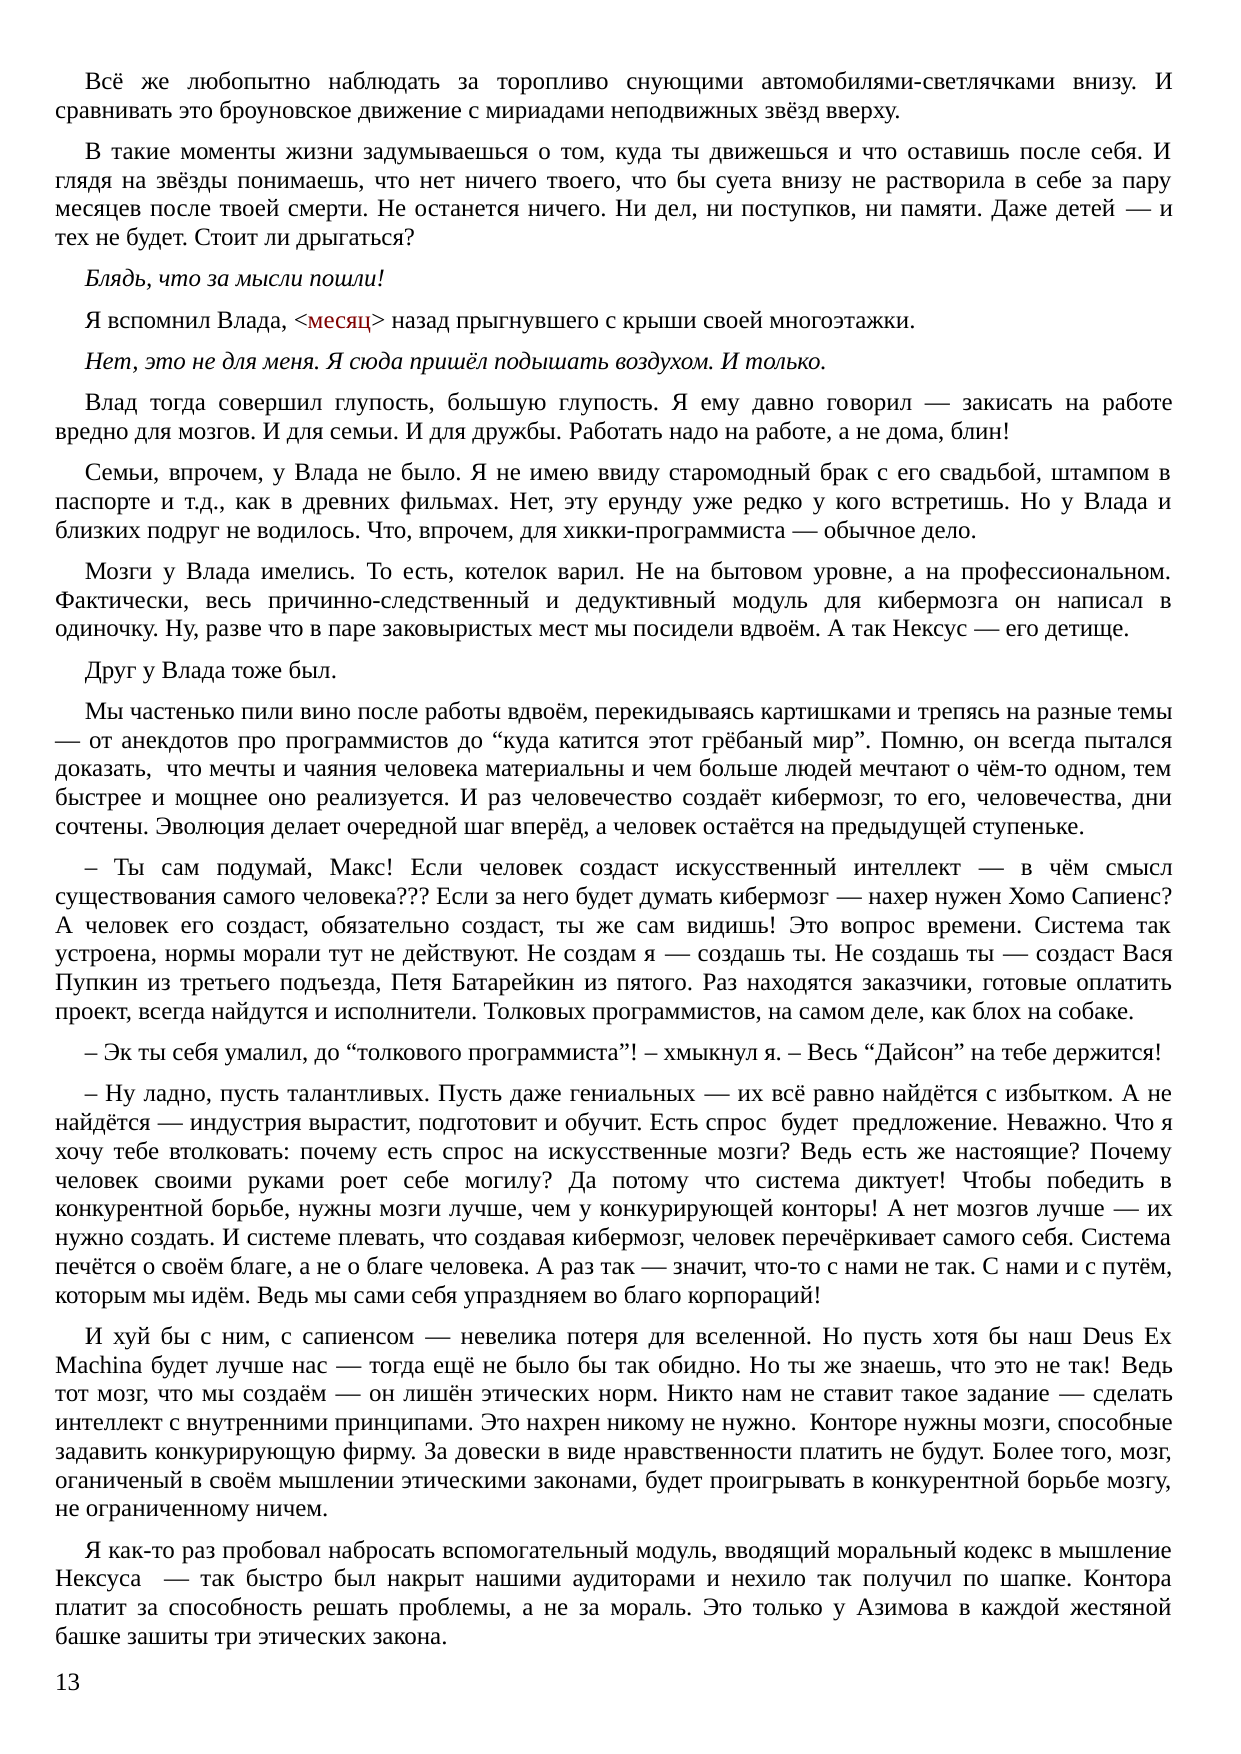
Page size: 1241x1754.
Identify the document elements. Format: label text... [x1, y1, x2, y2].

text – Ну ладно, пусть талантливых. Пусть даже гениальных — их всё равно найдётся с избытком. А не найдётся — индустрия вырастит, подготовит и обучит. Есть спрос будет предложение. Неважно. Что я хочу тебе втолковать: почему есть спрос на искусственные мозги? Ведь есть же настоящие? Почему человек своими руками роет себе могилу? Да потому что система диктует! Чтобы победить в конкурентной борьбе, нужны мозги лучше, чем у конкурирующей конторы! А нет мозгов лучше — их нужно создать. И системе плевать, что создавая кибермозг, человек перечёркивает самого себя. Система печётся о своём благе, а не о благе человека. А раз так — значит, что-то с нами не так. С нами и с путём, которым мы идём. Ведь мы сами себя упраздняем во благо корпораций! [55, 1078, 1173, 1308]
text Я как-то раз пробовал набросать вспомогательный модуль, вводящий моральный кодекс в мышление Нексуса — так быстро был накрыт нашими аудиторами и нехило так получил по шапке. Контора платит за способность решать проблемы, а не за мораль. Это только у Азимова в каждой жестяной башке зашиты три этических закона. [55, 1535, 1173, 1650]
text Друг у Влада тоже был. [55, 655, 1173, 683]
text Всё же любопытно наблюдать за торопливо снующими автомобилями-светлячками внизу. И сравнивать это броуновское движение с мириадами неподвижных звёзд вверху. [55, 66, 1173, 123]
text Влад тогда совершил глупость, большую глупость. Я ему давно говорил — закисать на работе вредно для мозгов. И для семьи. И для дружбы. Работать надо на работе, а не дома, блин! [55, 387, 1173, 445]
text Мозги у Влада имелись. То есть, котелок варил. Не на бытовом уровне, а на профессиональном. Фактически, весь причинно-следственный и дедуктивный модуль для кибермозга он написал в одиночку. Ну, разве что в паре заковыристых мест мы посидели вдвоём. А так Нексус — его детище. [55, 556, 1173, 642]
text В такие моменты жизни задумываешься о том, куда ты движешься и что оставишь после себя. И глядя на звёзды понимаешь, что нет ничего твоего, что бы суета внизу не растворила в себе за пару месяцев после твоей смерти. Не останется ничего. Ни дел, ни поступков, ни памяти. Даже детей — и тех не будет. Стоит ли дрыгаться? [55, 136, 1173, 251]
text – Эк ты себя умалил, до “толкового программиста”! – хмыкнул я. – Весь “Дайсон” на тебе держится! [55, 1037, 1173, 1066]
text Я вспомнил Влада, <месяц> назад прыгнувшего с крыши своей многоэтажки. [55, 305, 1173, 333]
text И хуй бы с ним, с сапиенсом — невелика потеря для вселенной. Но пусть хотя бы наш Deus Ex Machina будет лучше нас — тогда ещё не было бы так обидно. Но ты же знаешь, что это не так! Ведь тот мозг, что мы создаём — он лишён этических норм. Никто нам не ставит такое задание — сделать интеллект с внутренними принципами. Это нахрен никому не нужно. Конторе нужны мозги, способные задавить конкурирующую фирму. За довески в виде нравственности платить не будут. Более того, мозг, оганиченый в своём мышлении этическими законами, будет проигрывать в конкурентной борьбе мозгу, не ограниченному ничем. [55, 1321, 1173, 1522]
text Блядь, что за мысли пошли! [55, 263, 1173, 292]
text Семьи, впрочем, у Влада не было. Я не имею ввиду старомодный брак с его свадьбой, штампом в паспорте и т.д., как в древних фильмах. Нет, эту ерунду уже редко у кого встретишь. Но у Влада и близких подруг не водилось. Что, впрочем, для хикки-программиста — обычное дело. [55, 457, 1173, 543]
text Мы частенько пили вино после работы вдвоём, перекидываясь картишками и трепясь на разные темы — от анекдотов про программистов до “куда катится этот грёбаный мир”. Помню, он всегда пытался доказать, что мечты и чаяния человека материальны и чем больше людей мечтают о чём-то одном, тем быстрее и мощнее оно реализуется. И раз человечество создаёт кибермозг, то его, человечества, дни сочтены. Эволюция делает очередной шаг вперёд, а человек остаётся на предыдущей ступеньке. [55, 696, 1173, 840]
text – Ты сам подумай, Макс! Если человек создаст искусственный интеллект — в чём смысл существования самого человека??? Если за него будет думать кибермозг — нахер нужен Хомо Сапиенс? А человек его создаст, обязательно создаст, ты же сам видишь! Это вопрос времени. Система так устроена, нормы морали тут не действуют. Не создам я — создашь ты. Не создашь ты — создаст Вася Пупкин из третьего подъезда, Петя Батарейкин из пятого. Раз находятся заказчики, готовые оплатить проект, всегда найдутся и исполнители. Толковых программистов, на самом деле, как блох на собаке. [55, 852, 1173, 1025]
text Нет, это не для меня. Я сюда пришёл подышать воздухом. И только. [55, 346, 1173, 375]
